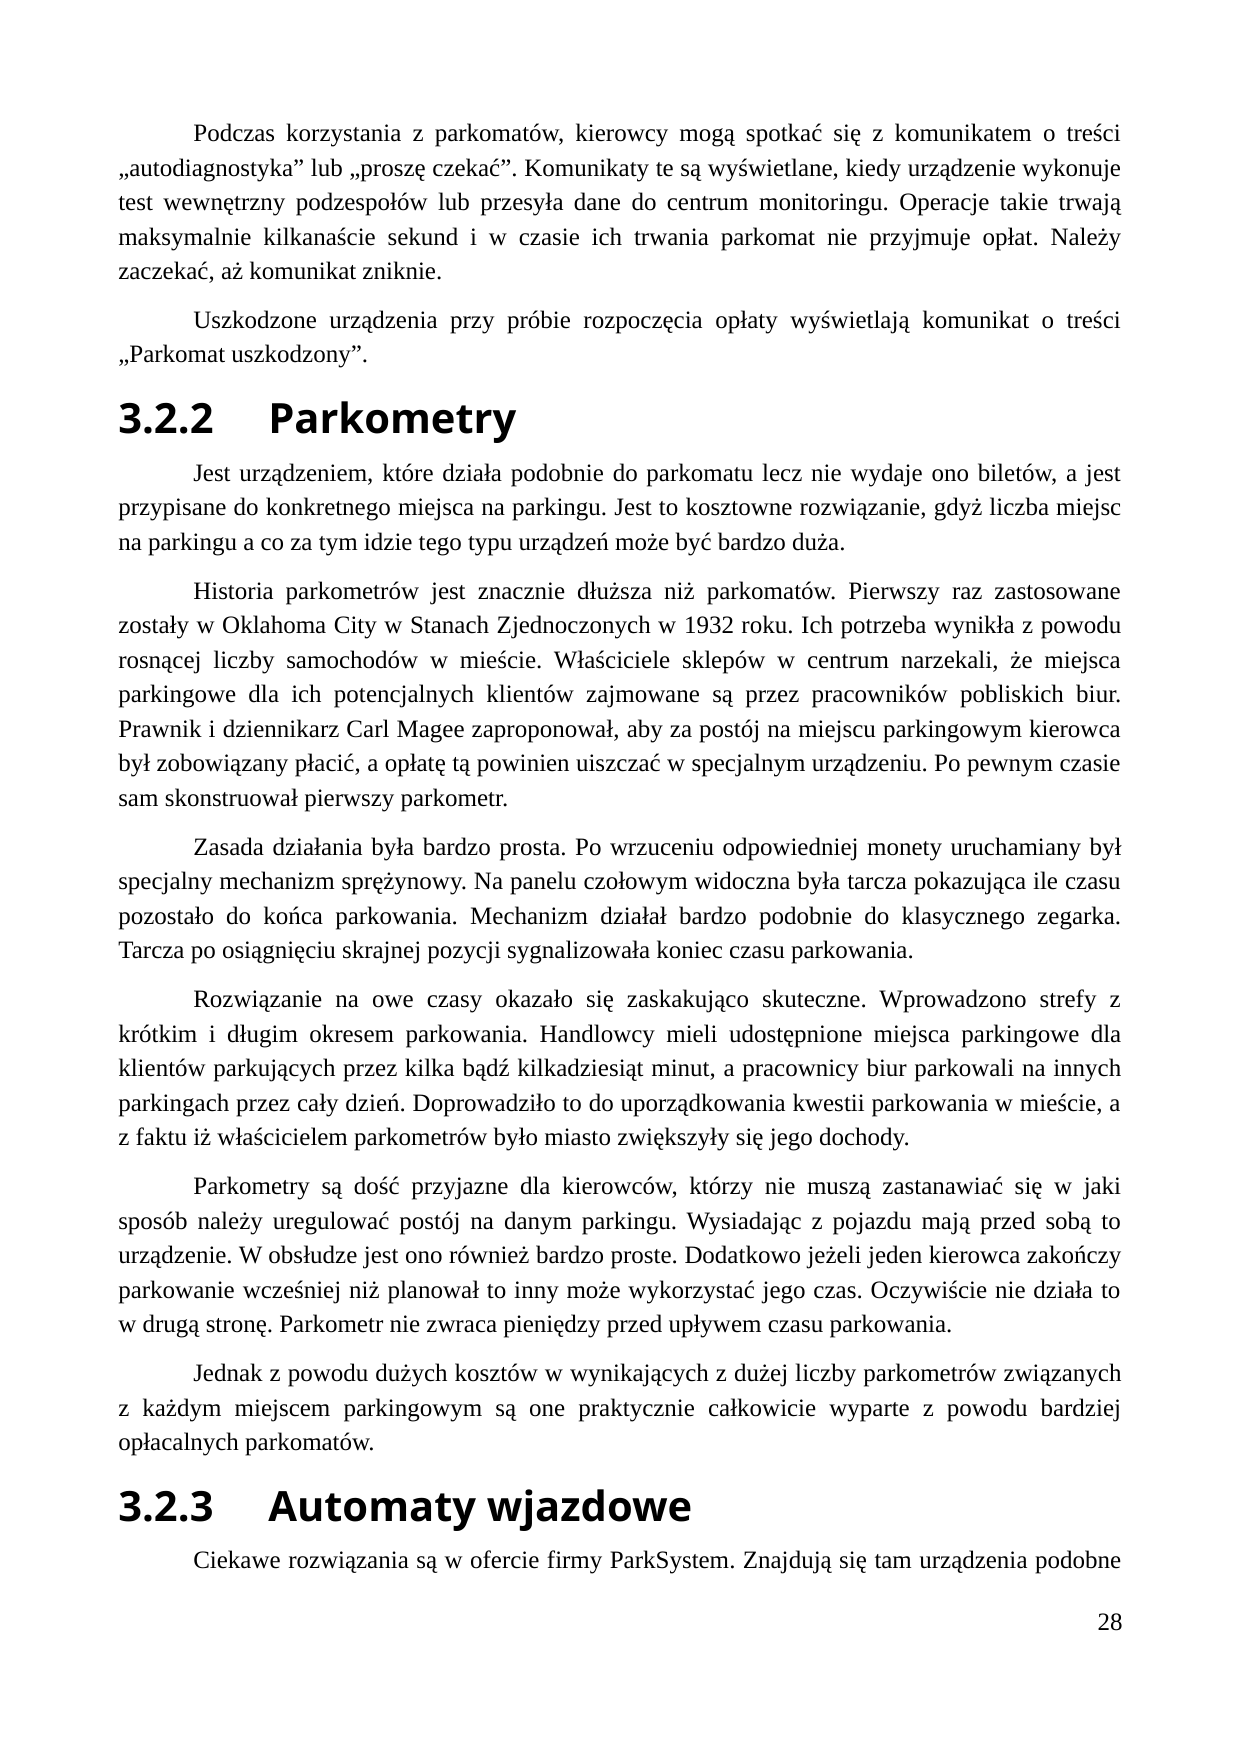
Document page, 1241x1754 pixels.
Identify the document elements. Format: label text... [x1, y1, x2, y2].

subtitle Parkometry [118, 389, 1122, 445]
text Jednak z powodu dużych kosztów w wynikających z dużej liczby parkometrów związanych z każdym miejscem parkingowym są one praktycznie całkowicie wyparte z powodu bardziej opłacalnych parkomatów. [118, 1358, 1122, 1456]
text Rozwiązanie na owe czasy okazało się zaskakująco skuteczne. Wprowadzono strefy z krótkim i długim okresem parkowania. Handlowcy mieli udostępnione miejsca parkingowe dla klientów parkujących przez kilka bądź kilkadziesiąt minut, a pracownicy biur parkowali na innych parkingach przez cały dzień. Doprowadziło to do uporządkowania kwestii parkowania w mieście, a z faktu iż właścicielem parkometrów było miasto zwiększyły się jego dochody. [118, 984, 1122, 1151]
text Ciekawe rozwiązania są w ofercie firmy ParkSystem. Znajdują się tam urządzenia podobne [118, 1546, 1122, 1574]
text Historia parkometrów jest znacznie dłuższa niż parkomatów. Pierwszy raz zastosowane zostały w Oklahoma City w Stanach Zjednoczonych w 1932 roku. Ich potrzeba wynikła z powodu rosnącej liczby samochodów w mieście. Właściciele sklepów w centrum narzekali, że miejsca parkingowe dla ich potencjalnych klientów zajmowane są przez pracowników pobliskich biur. Prawnik i dziennikarz Carl Magee zaproponował, aby za postój na miejscu parkingowym kierowca był zobowiązany płacić, a opłatę tą powinien uiszczać w specjalnym urządzeniu. Po pewnym czasie sam skonstruował pierwszy parkometr. [118, 576, 1122, 812]
text Zasada działania była bardzo prosta. Po wrzuceniu odpowiedniej monety uruchamiany był specjalny mechanizm sprężynowy. Na panelu czołowym widoczna była tarcza pokazująca ile czasu pozostało do końca parkowania. Mechanizm działał bardzo podobnie do klasycznego zegarka. Tarcza po osiągnięciu skrajnej pozycji sygnalizowała koniec czasu parkowania. [118, 832, 1122, 964]
text Parkometry są dość przyjazne dla kierowców, którzy nie muszą zastanawiać się w jaki sposób należy uregulować postój na danym parkingu. Wysiadając z pojazdu mają przed sobą to urządzenie. W obsłudze jest ono również bardzo proste. Dodatkowo jeżeli jeden kierowca zakończy parkowanie wcześniej niż planował to inny może wykorzystać jego czas. Oczywiście nie działa to w drugą stronę. Parkometr nie zwraca pieniędzy przed upływem czasu parkowania. [118, 1171, 1122, 1338]
text Uszkodzone urządzenia przy próbie rozpoczęcia opłaty wyświetlają komunikat o treści „Parkomat uszkodzony”. [118, 305, 1122, 368]
text Jest urządzeniem, które działa podobnie do parkomatu lecz nie wydaje ono biletów, a jest przypisane do konkretnego miejsca na parkingu. Jest to kosztowne rozwiązanie, gdyż liczba miejsc na parkingu a co za tym idzie tego typu urządzeń może być bardzo duża. [118, 458, 1122, 556]
text Podczas korzystania z parkomatów, kierowcy mogą spotkać się z komunikatem o treści „autodiagnostyka” lub „proszę czekać”. Komunikaty te są wyświetlane, kiedy urządzenie wykonuje test wewnętrzny podzespołów lub przesyła dane do centrum monitoringu. Operacje takie trwają maksymalnie kilkanaście sekund i w czasie ich trwania parkomat nie przyjmuje opłat. Należy zaczekać, aż komunikat zniknie. [118, 118, 1122, 285]
subtitle Automaty wjazdowe [118, 1476, 1122, 1533]
